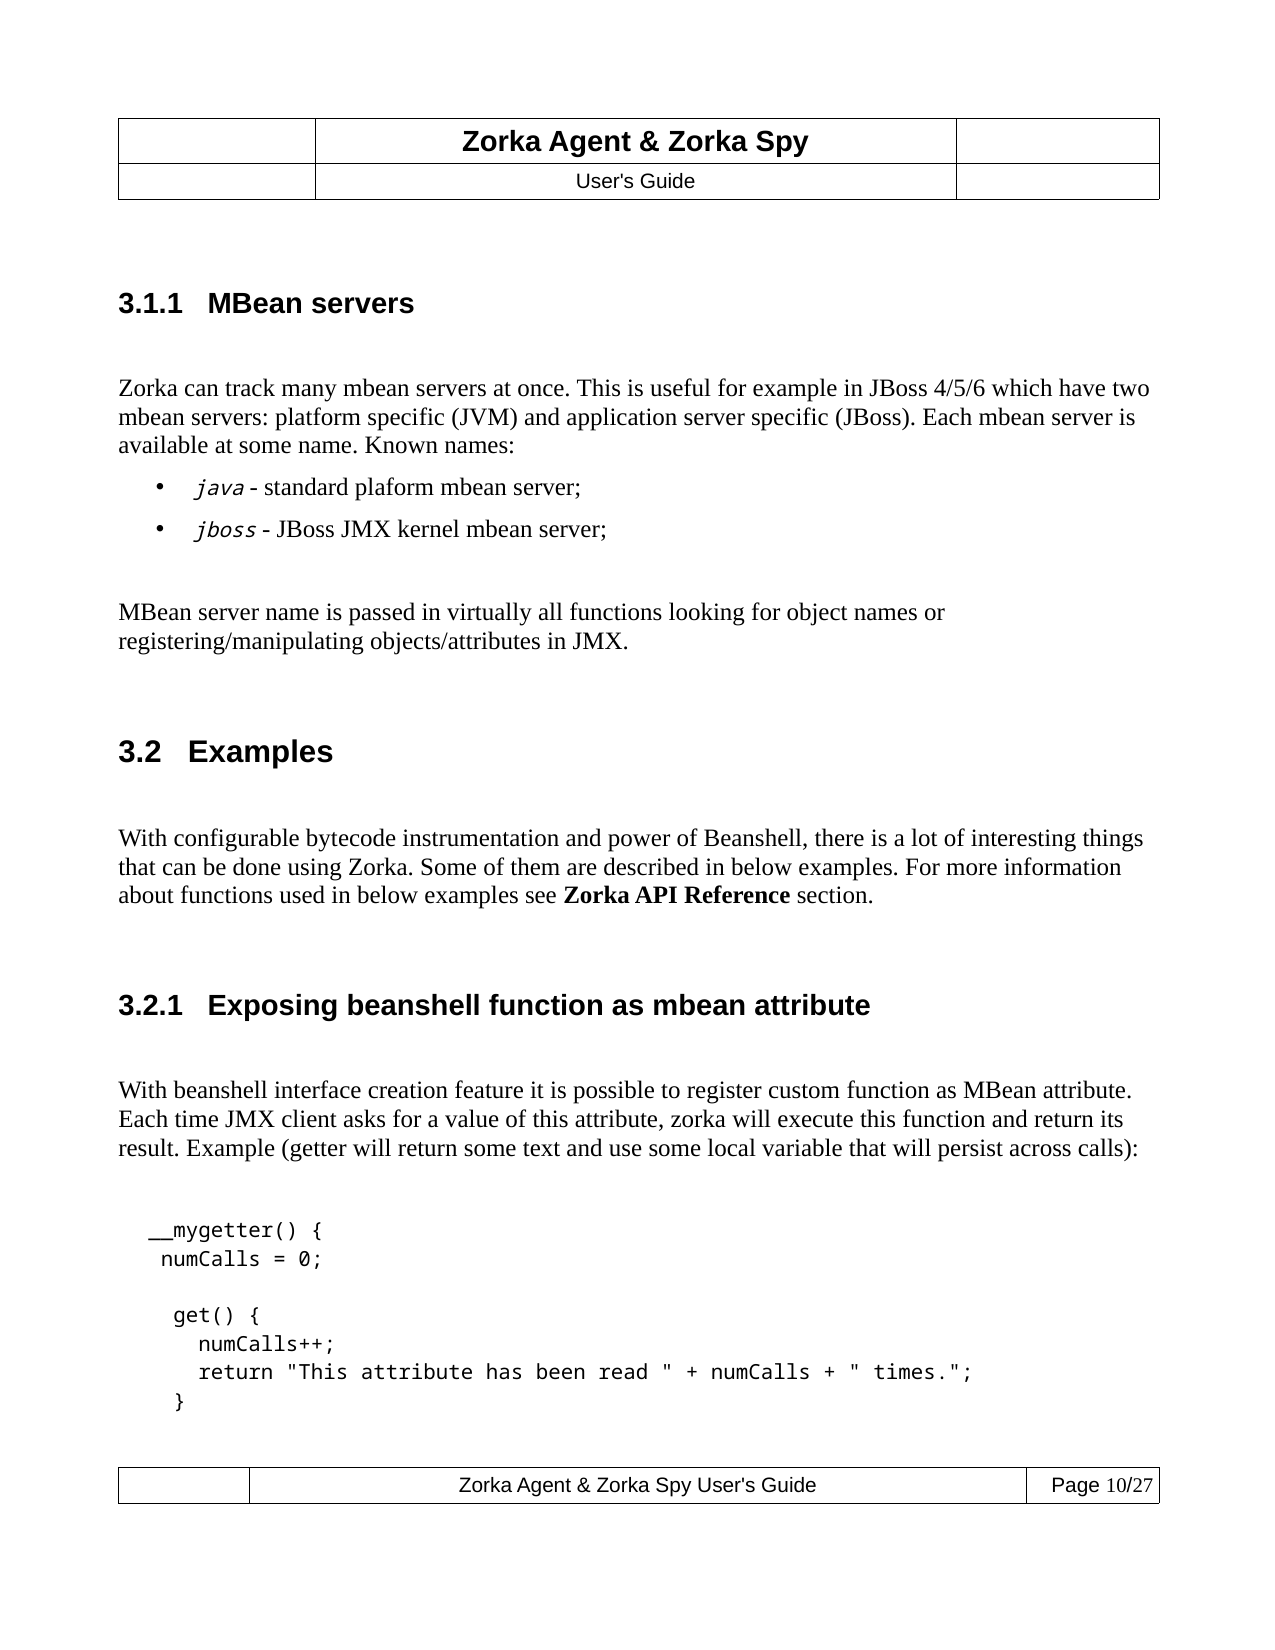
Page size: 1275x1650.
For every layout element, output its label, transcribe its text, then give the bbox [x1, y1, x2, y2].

list jboss - JBoss JMX kernel mbean server; [156, 514, 1157, 543]
subtitle MBean servers [118, 286, 1157, 319]
text __mygetter() { [148, 1215, 1157, 1244]
text numCalls++; [148, 1329, 1157, 1357]
text MBean server name is passed in virtually all functions looking for object names or registering/manipulating objects/attributes in JMX. [118, 597, 1157, 654]
text With beanshell interface creation feature it is possible to register custom function as MBean attribute. Each time JMX client asks for a value of this attribute, zorka will execute this function and return its result. Example (getter will return some text and use some local variable that will persist across calls): [118, 1075, 1157, 1162]
subtitle Exposing beanshell function as mbean attribute [118, 988, 1157, 1022]
text return "This attribute has been read " + numCalls + " times."; [148, 1357, 1157, 1386]
text Zorka can track many mbean servers at once. This is useful for example in JBoss 4/5/6 which have two mbean servers: platform specific (JVM) and application server specific (JBoss). Each mbean server is available at some name. Known names: [118, 373, 1157, 459]
subtitle Examples [118, 733, 1157, 769]
text } [148, 1386, 1157, 1414]
text get() { [148, 1301, 1157, 1329]
text numCalls = 0; [148, 1244, 1157, 1272]
list java - standard plaform mbean server; [156, 472, 1157, 501]
text With configurable bytecode instrumentation and power of Beanshell, there is a lot of interesting things that can be done using Zorka. Some of them are described in below examples. For more information about functions used in below examples see Zorka API Reference section. [118, 823, 1157, 909]
